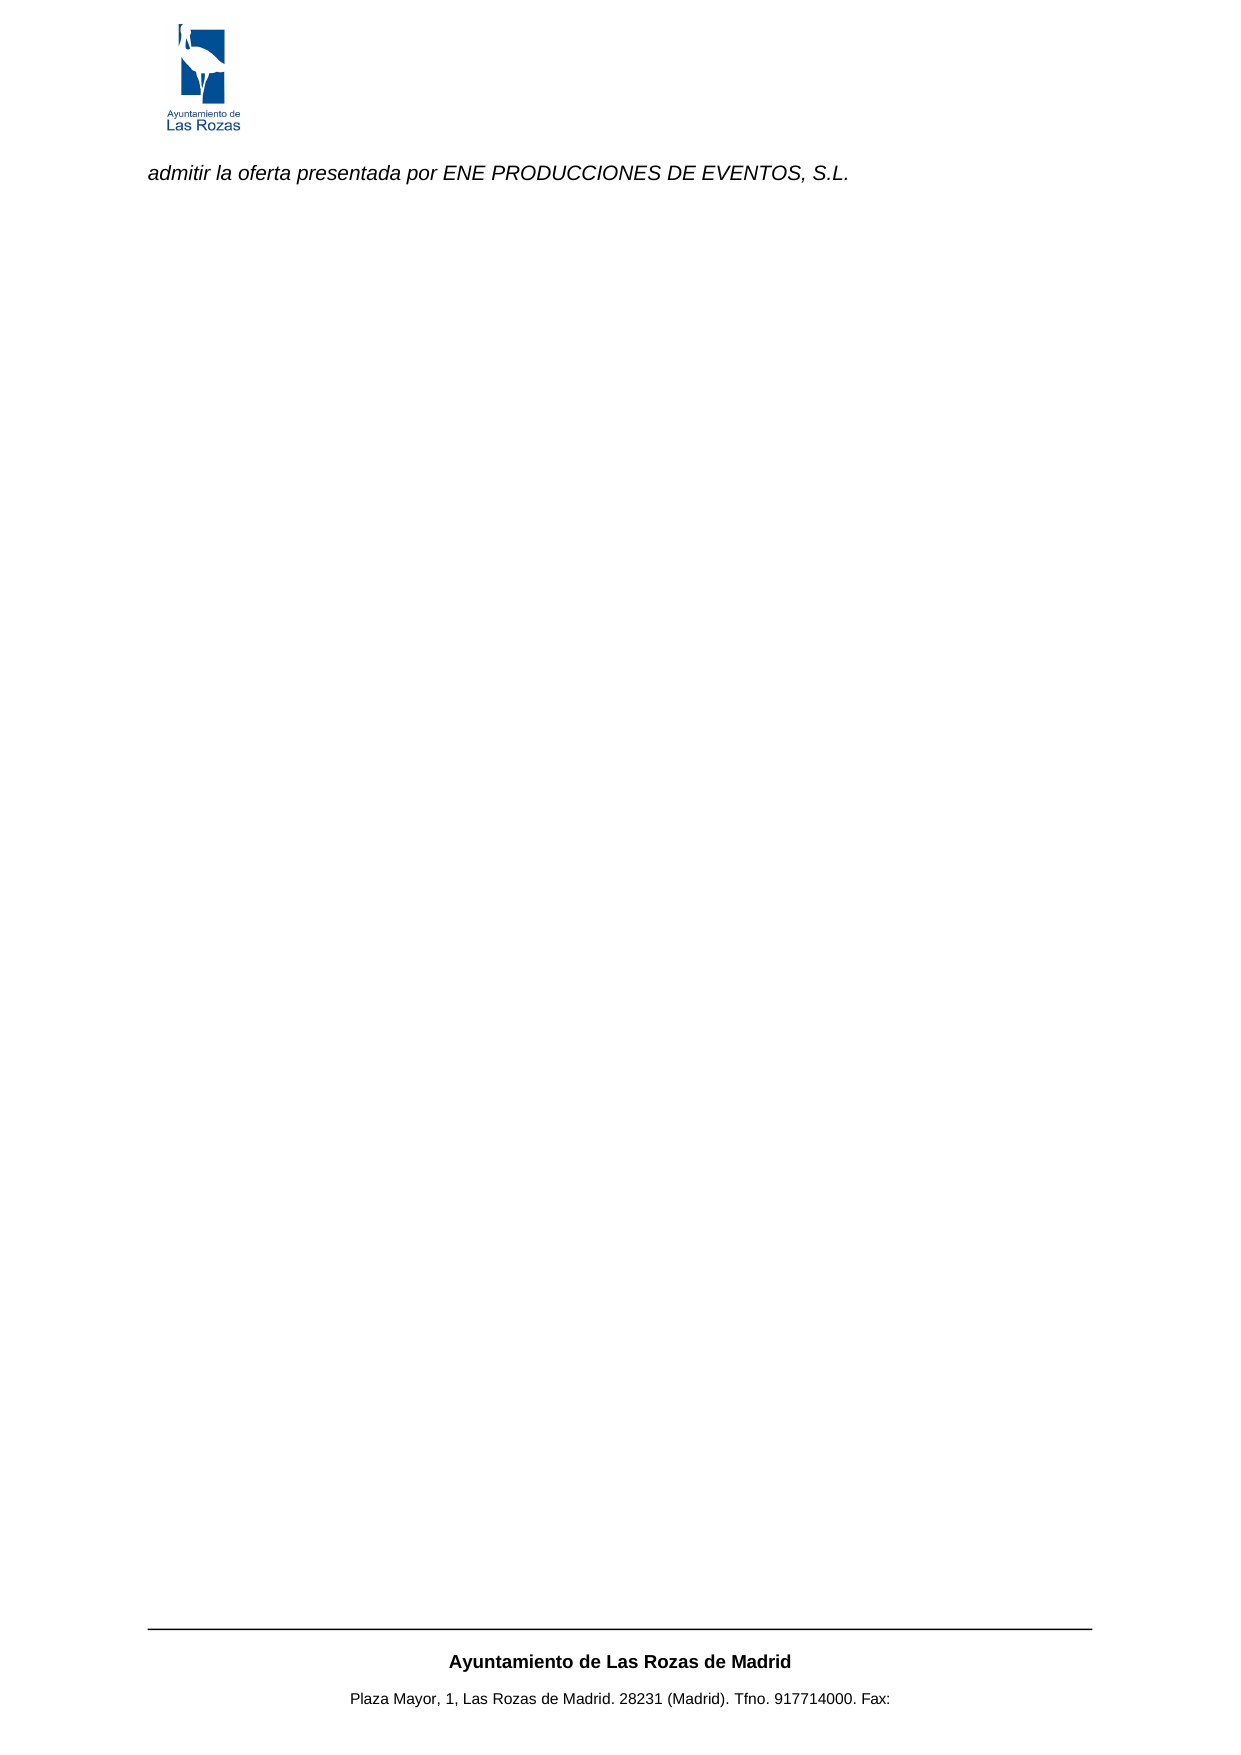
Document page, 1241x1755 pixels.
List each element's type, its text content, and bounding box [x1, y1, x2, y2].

text admitir la oferta presentada por ENE PRODUCCIONES DE EVENTOS, S.L. [148, 161, 1093, 185]
